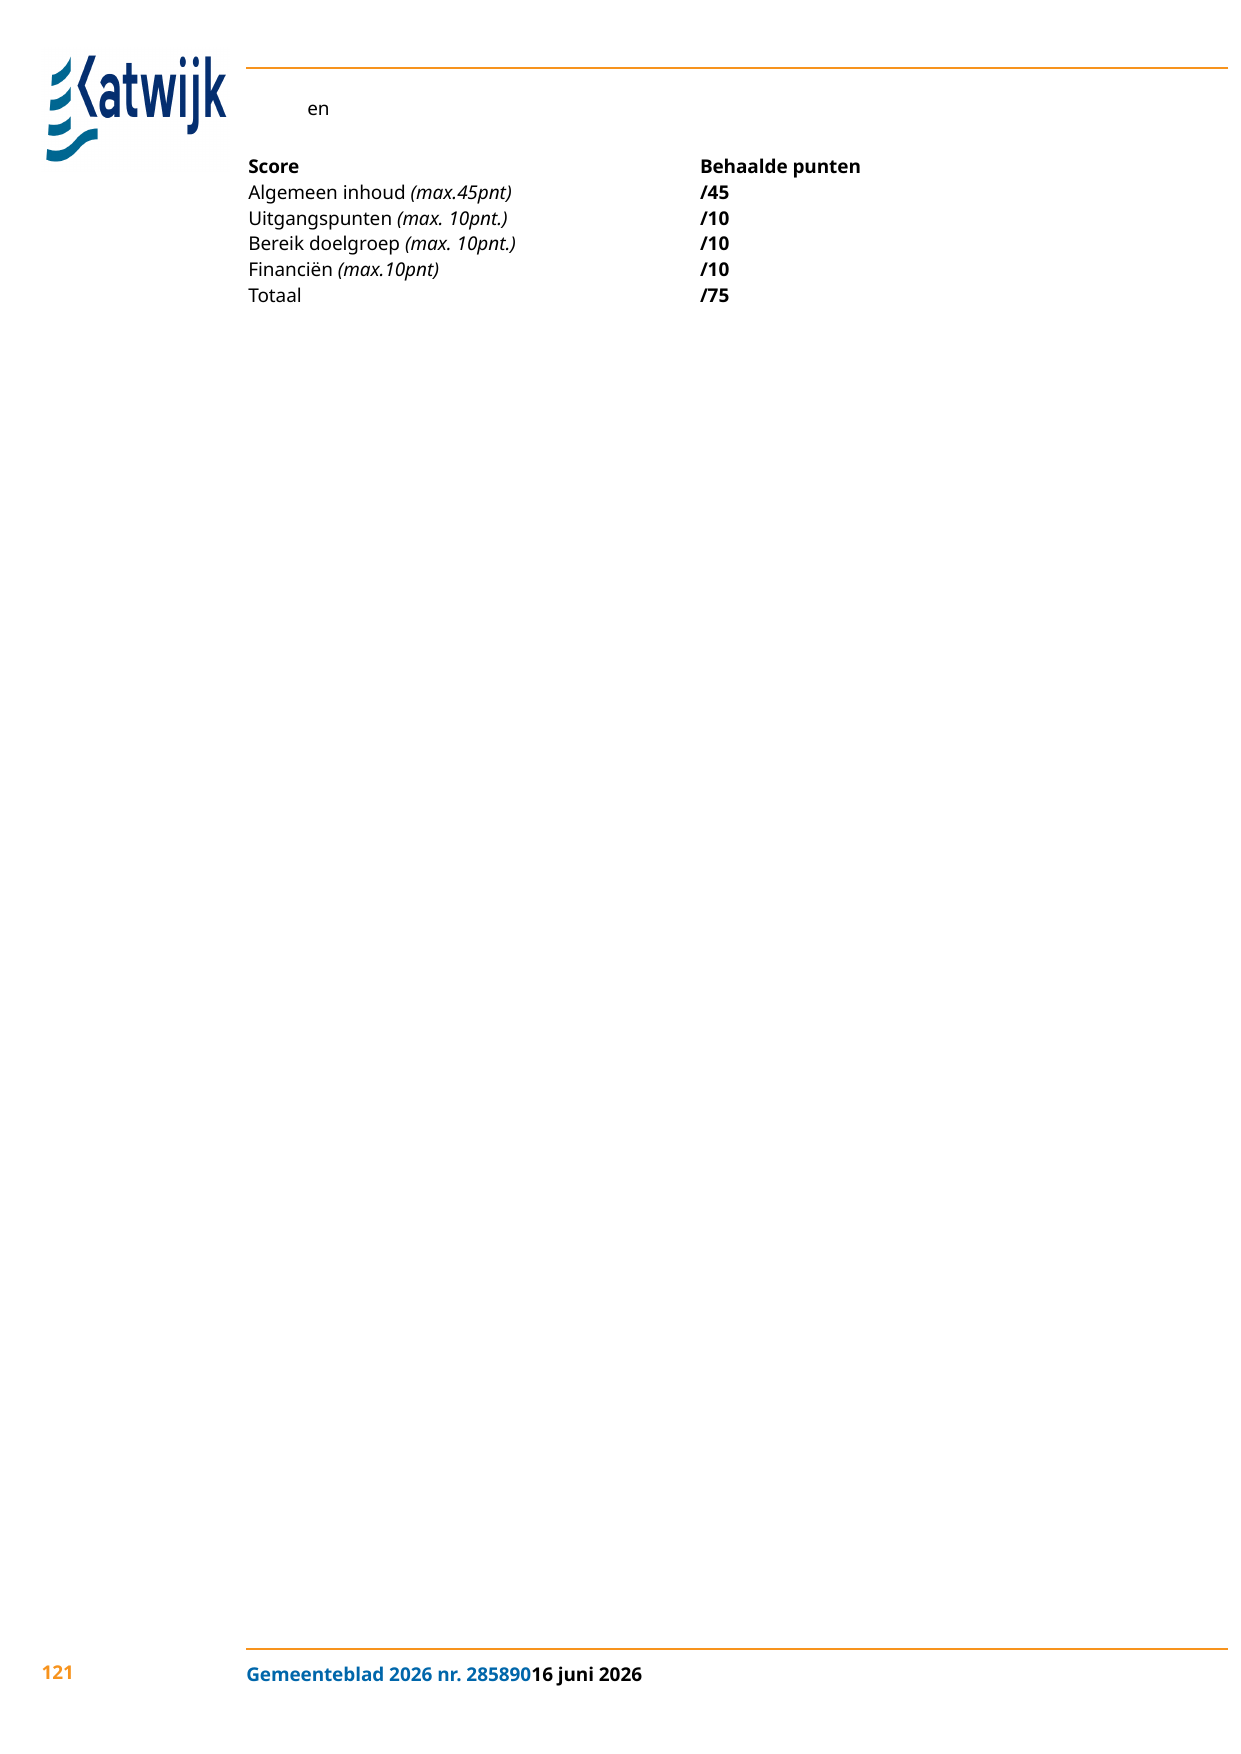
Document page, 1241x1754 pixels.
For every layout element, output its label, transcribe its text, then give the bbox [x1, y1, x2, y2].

table_cell /45 [700, 179, 1152, 205]
table_cell /10 [700, 256, 1152, 282]
table_cell [894, 95, 1022, 121]
table_cell Bereik doelgroep (max. 10pnt.) [248, 231, 700, 256]
table_cell [764, 95, 893, 121]
table_header Score [248, 154, 700, 179]
table_cell /75 [700, 282, 1152, 308]
table_cell - [506, 95, 764, 121]
table_cell Uitgangspunten (max. 10pnt.) [248, 205, 700, 231]
table_cell en [248, 95, 377, 121]
table_cell /10 [700, 231, 1152, 256]
picture [41, 47, 231, 172]
table_header Behaalde punten [700, 154, 1152, 179]
table_cell Totaal [248, 282, 700, 308]
table_cell Financiën (max.10pnt) [248, 256, 700, 282]
table_cell /10 [700, 205, 1152, 231]
table_cell [1023, 95, 1152, 121]
table_cell [377, 95, 506, 121]
table_cell Algemeen inhoud (max.45pnt) [248, 179, 700, 205]
